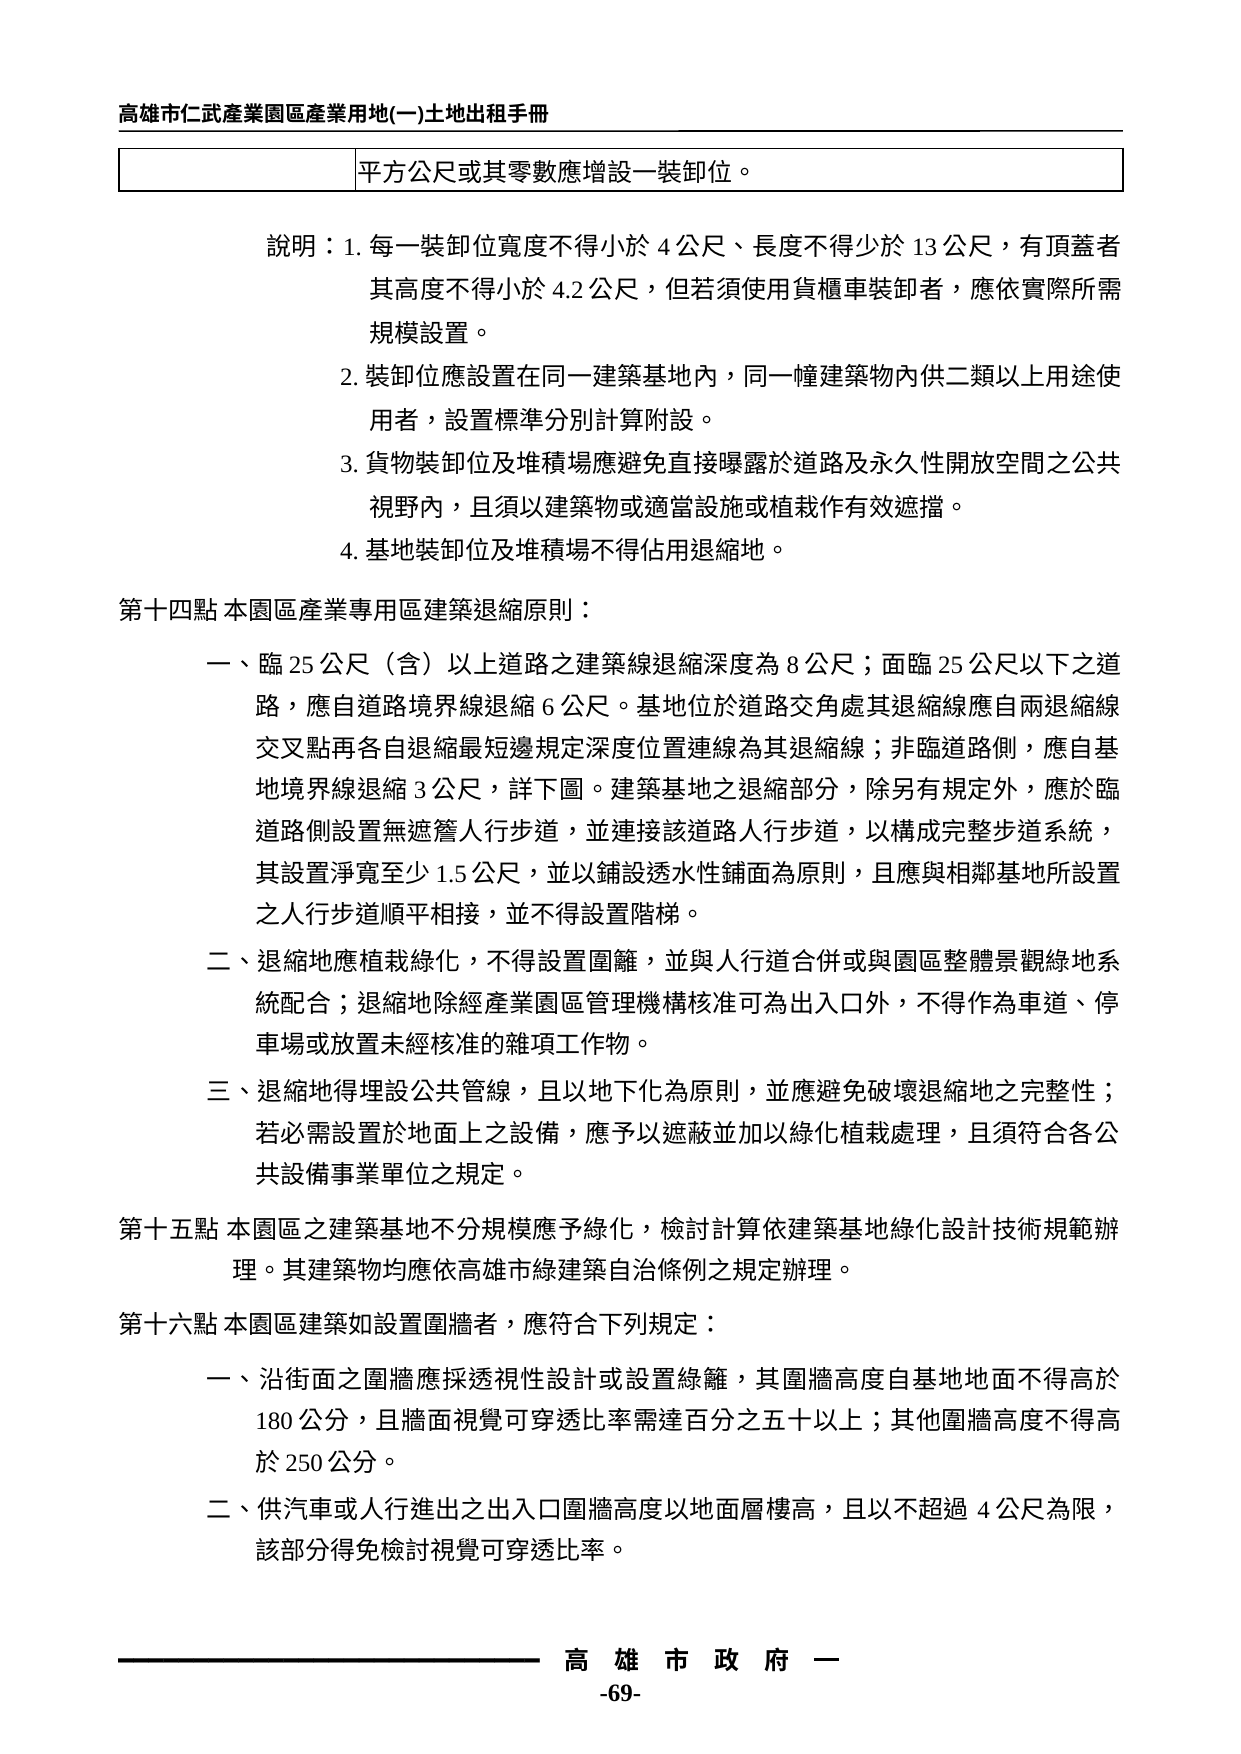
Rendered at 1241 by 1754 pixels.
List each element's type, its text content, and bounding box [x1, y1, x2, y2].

text 二、供汽車或人行進出之出入口圍牆高度以地面層樓高，且以不超過4公尺為限，該部分得免檢討視覺可穿透比率。 [207, 1485, 1122, 1568]
table_cell [120, 149, 355, 190]
text 說明：1. 每一裝卸位寬度不得小於4公尺、長度不得少於13公尺，有頂蓋者其高度不得小於4.2公尺，但若須使用貨櫃車裝卸者，應依實際所需規模設置。 [266, 226, 1122, 349]
table_cell 平方公尺或其零數應增設一裝卸位。 [356, 149, 1122, 190]
text 2. 裝卸位應設置在同一建築基地內，同一幢建築物內供二類以上用途使用者，設置標準分別計算附設。 [340, 357, 1122, 436]
text 第十四點 本園區產業專用區建築退縮原則： [118, 586, 1122, 628]
text 二、退縮地應植栽綠化，不得設置圍籬，並與人行道合併或與園區整體景觀綠地系統配合；退縮地除經產業園區管理機構核准可為出入口外，不得作為車道、停車場或放置未經核准的雜項工作物。 [207, 937, 1122, 1062]
text 第十六點 本園區建築如設置圍牆者，應符合下列規定： [118, 1301, 1122, 1342]
text 一、沿街面之圍牆應採透視性設計或設置綠籬，其圍牆高度自基地地面不得高於180公分，且牆面視覺可穿透比率需達百分之五十以上；其他圍牆高度不得高於250公分。 [207, 1355, 1122, 1480]
text 第十五點 本園區之建築基地不分規模應予綠化，檢討計算依建築基地綠化設計技術規範辦理。其建築物均應依高雄市綠建築自治條例之規定辦理。 [118, 1205, 1122, 1288]
text 一、臨25公尺（含）以上道路之建築線退縮深度為8公尺；面臨25公尺以下之道路，應自道路境界線退縮6公尺。基地位於道路交角處其退縮線應自兩退縮線交叉點再各自退縮最短邊規定深度位置連線為其退縮線；非臨道路側，應自基地境界線退縮3公尺，詳下圖。建築基地之退縮部分，除另有規定外，應於臨道路側設置無遮簷人行步道，並連接該道路人行步道，以構成完整步道系統，其設置淨寬至少1.5公尺，並以鋪設透水性鋪面為原則，且應與相鄰基地所設置之人行步道順平相接，並不得設置階梯。 [207, 641, 1122, 932]
text 三、退縮地得埋設公共管線，且以地下化為原則，並應避免破壞退縮地之完整性；若必需設置於地面上之設備，應予以遮蔽並加以綠化植栽處理，且須符合各公共設備事業單位之規定。 [207, 1067, 1122, 1192]
text 3. 貨物裝卸位及堆積場應避免直接曝露於道路及永久性開放空間之公共視野內，且須以建築物或適當設施或植栽作有效遮擋。 [340, 444, 1122, 523]
text 4. 基地裝卸位及堆積場不得佔用退縮地。 [340, 531, 1122, 567]
